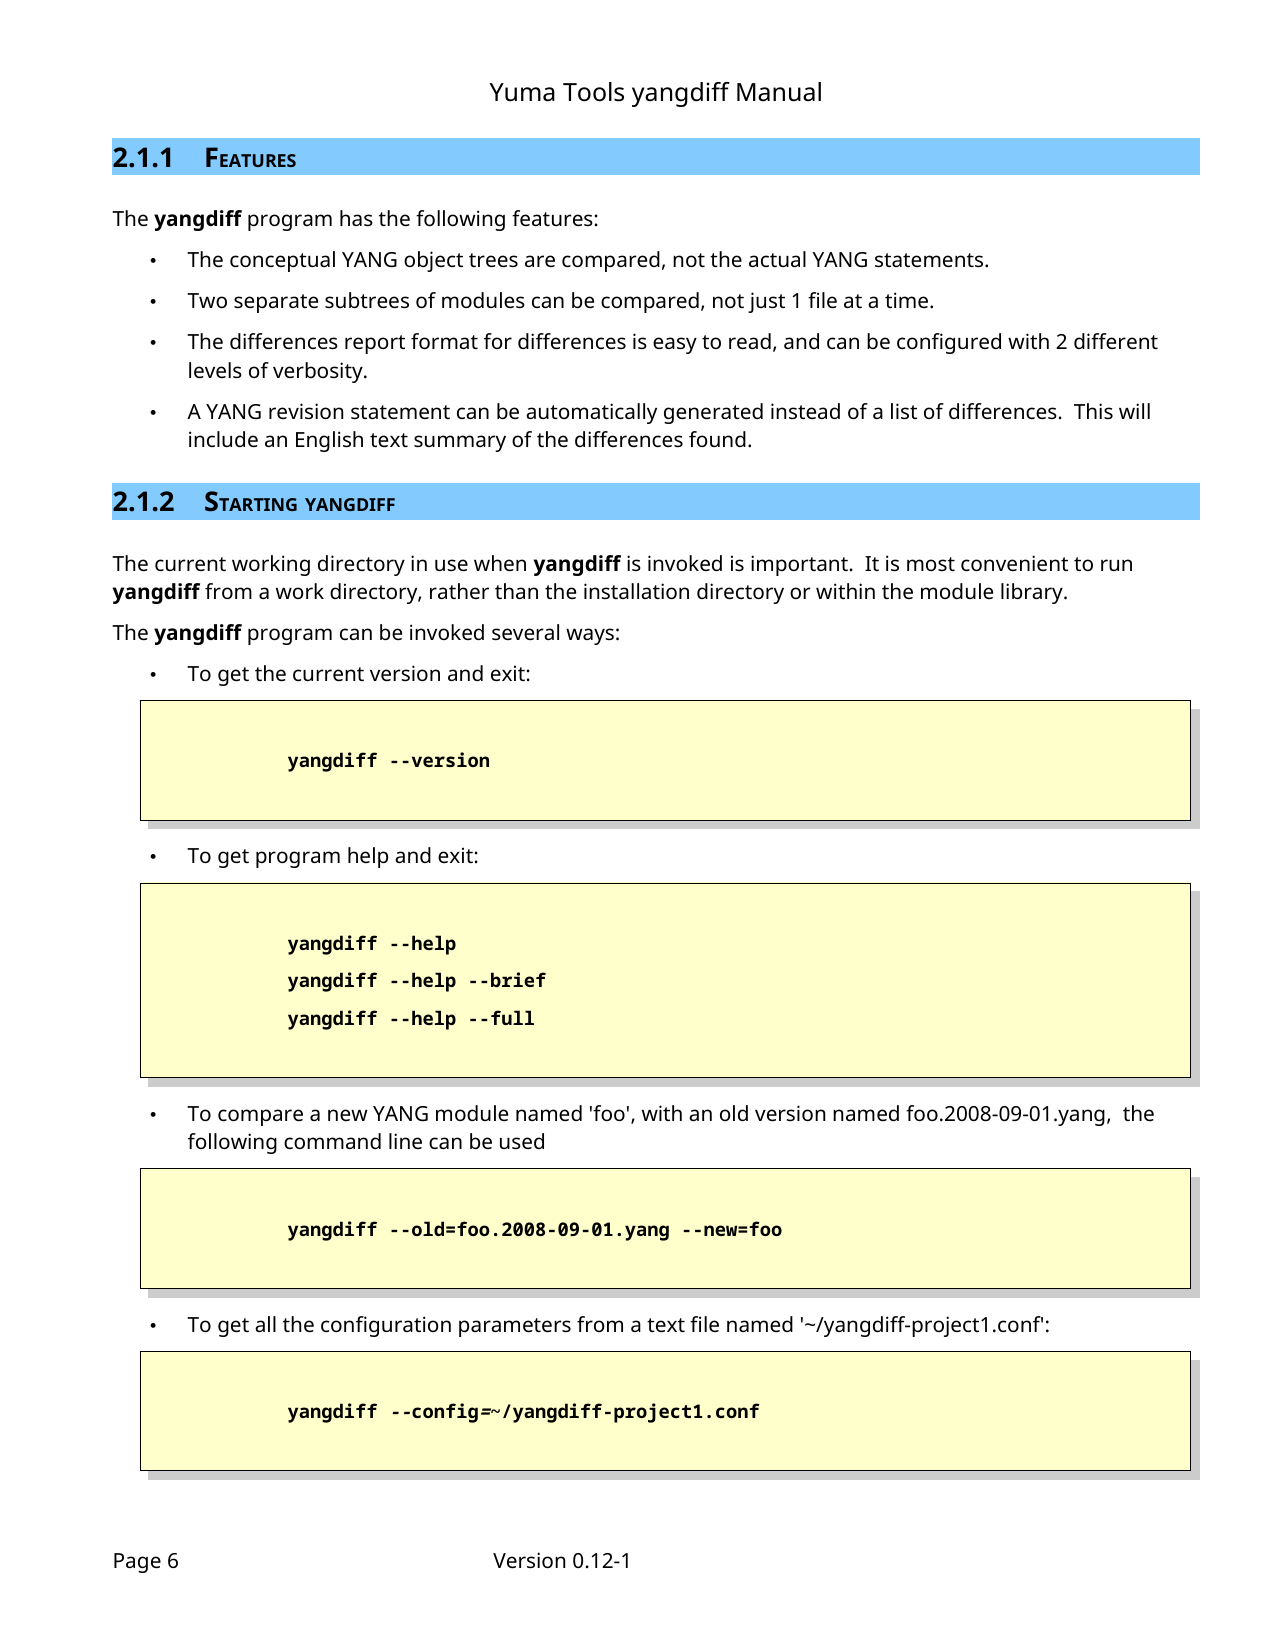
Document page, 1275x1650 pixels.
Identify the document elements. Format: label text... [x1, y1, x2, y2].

text yangdiff --help [141, 920, 1190, 956]
subtitle Starting yangdiff [112, 483, 1200, 520]
list To get program help and exit: [150, 842, 1200, 870]
text The yangdiff program has the following features: [112, 204, 1200, 233]
list The conceptual YANG object trees are compared, not the actual YANG statements. [150, 246, 1200, 274]
subtitle Features [112, 138, 1200, 175]
list To get the current version and exit: [150, 659, 1200, 688]
list A YANG revision statement can be automatically generated instead of a list of differences. This will include an English text summary of the differences found. [150, 397, 1200, 454]
text yangdiff --help --full [141, 995, 1190, 1031]
text yangdiff --old=foo.2008-09-01.yang --new=foo [141, 1206, 1190, 1241]
list Two separate subtrees of modules can be compared, not just 1 file at a time. [150, 286, 1200, 315]
list To get all the configuration parameters from a text file named '~/yangdiff-project1.conf': [150, 1310, 1200, 1338]
text yangdiff --help --brief [141, 957, 1190, 993]
list To compare a new YANG module named 'foo', with an old version named foo.2008-09-01.yang, the following command line can be used [150, 1099, 1200, 1156]
text The yangdiff program can be invoked several ways: [112, 618, 1200, 647]
text yangdiff --version [141, 738, 1190, 773]
text The current working directory in use when yangdiff is invoked is important. It is most convenient to run yangdiff from a work directory, rather than the installation directory or within the module library. [112, 549, 1200, 606]
list The differences report format for differences is easy to read, and can be configured with 2 different levels of verbosity. [150, 327, 1200, 384]
text yangdiff --config=~/yangdiff-project1.conf [141, 1388, 1190, 1424]
